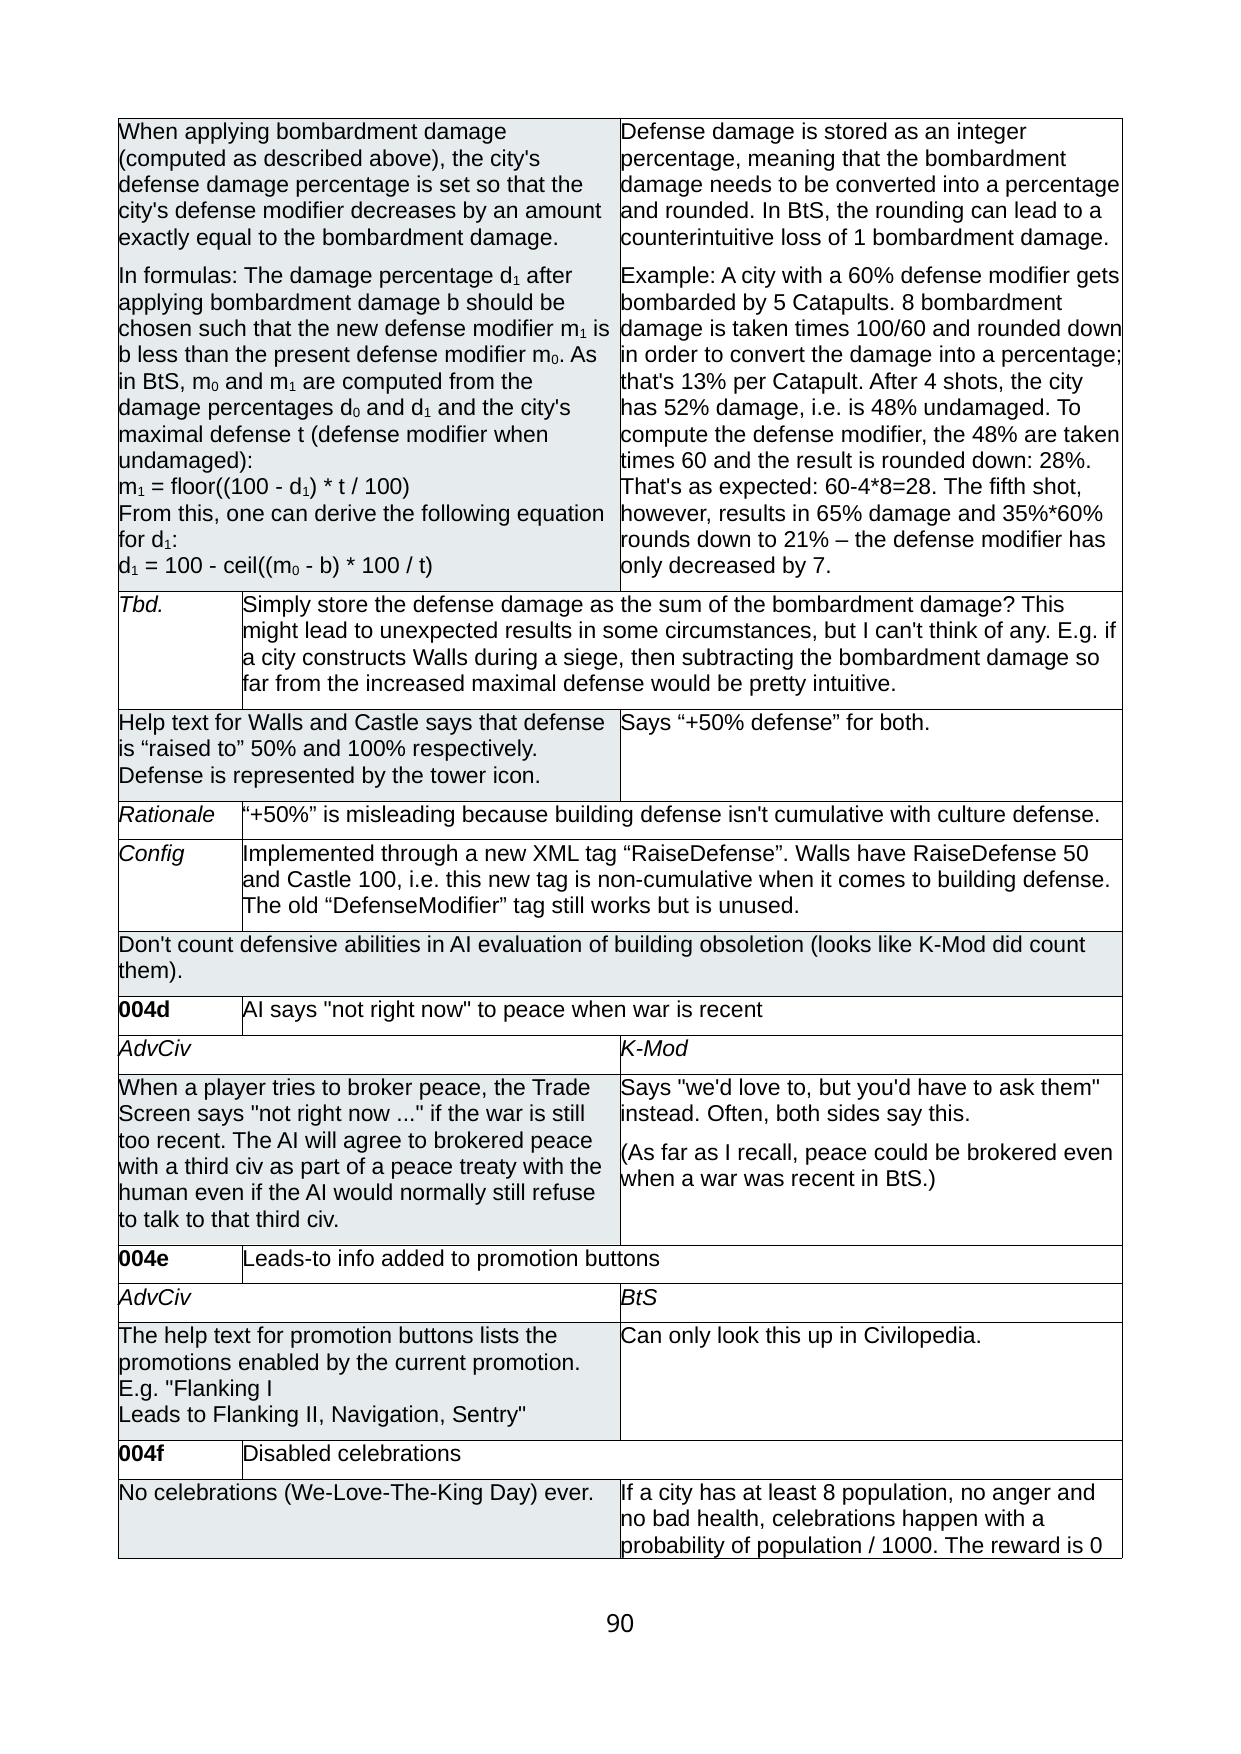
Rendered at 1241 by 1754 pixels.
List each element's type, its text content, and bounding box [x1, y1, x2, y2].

table_cell AI says "not right now" to peace when war is recent [243, 997, 1122, 1035]
table_cell AdvCiv [119, 1284, 620, 1322]
table_cell BtS [621, 1284, 1122, 1322]
table_cell 004d [119, 997, 242, 1035]
table_cell If a city has at least 8 population, no anger and no bad health, celebrations happen with a probability of population / 1000. The reward is 0 [621, 1480, 1122, 1558]
table_cell Can only look this up in Civilopedia. [621, 1323, 1122, 1440]
table_cell Tbd. [119, 592, 242, 709]
table_cell 004e [119, 1246, 242, 1283]
table_cell The help text for promotion buttons lists the promotions enabled by the current promotion. E.g. "Flanking I Leads to Flanking II, Navigation, Sentry" [119, 1323, 620, 1440]
table_cell No celebrations (We-Love-The-King Day) ever. [119, 1480, 620, 1558]
table_cell AdvCiv [119, 1036, 620, 1074]
table_cell When a player tries to broker peace, the Trade Screen says "not right now ..." if the war is still too recent. The AI will agree to brokered peace with a third civ as part of a peace treaty with the human even if the AI would normally still refuse to talk to that third civ. [119, 1075, 620, 1244]
table_cell Says “+50% defense” for both. [621, 710, 1122, 801]
table_cell Config [119, 840, 242, 931]
table_cell K-Mod [621, 1036, 1122, 1074]
table_cell Implemented through a new XML tag “RaiseDefense”. Walls have RaiseDefense 50 and Castle 100, i.e. this new tag is non-cumulative when it comes to building defense. The old “DefenseModifier” tag still works but is unused. [243, 840, 1122, 931]
table_cell Help text for Walls and Castle says that defense is “raised to” 50% and 100% respectively. Defense is represented by the tower icon. [119, 710, 620, 801]
table_cell Simply store the defense damage as the sum of the bombardment damage? This might lead to unexpected results in some circumstances, but I can't think of any. E.g. if a city constructs Walls during a siege, then subtracting the bombardment damage so far from the increased maximal defense would be pretty intuitive. [243, 592, 1122, 709]
table_cell “+50%” is misleading because building defense isn't cumulative with culture defense. [243, 802, 1122, 839]
table_cell 004f [119, 1441, 242, 1479]
table_cell Rationale [119, 802, 242, 839]
table_cell Disabled celebrations [243, 1441, 1122, 1479]
table_cell Defense damage is stored as an integer percentage, meaning that the bombardment damage needs to be converted into a percentage and rounded. In BtS, the rounding can lead to a counterintuitive loss of 1 bombardment damage. Example: A city with a 60% defense modifier gets bombarded by 5 Catapults. 8 bombardment damage is taken times 100/60 and rounded down in order to convert the damage into a percentage; that's 13% per Catapult. After 4 shots, the city has 52% damage, i.e. is 48% undamaged. To compute the defense modifier, the 48% are taken times 60 and the result is rounded down: 28%. That's as expected: 60-4*8=28. The fifth shot, however, results in 65% damage and 35%*60% rounds down to 21% – the defense modifier has only decreased by 7. [621, 119, 1122, 591]
table_cell Don't count defensive abilities in AI evaluation of building obsoletion (looks like K-Mod did count them). [119, 932, 1122, 996]
table_cell When applying bombardment damage (computed as described above), the city's defense damage percentage is set so that the city's defense modifier decreases by an amount exactly equal to the bombardment damage. In formulas: The damage percentage d1 after applying bombardment damage b should be chosen such that the new defense modifier m1 is b less than the present defense modifier m0. As in BtS, m0 and m1 are computed from the damage percentages d0 and d1 and the city's maximal defense t (defense modifier when undamaged): m1 = floor((100 - d1) * t / 100) From this, one can derive the following equation for d1: d1 = 100 - ceil((m0 - b) * 100 / t) [119, 119, 620, 591]
table_cell Leads-to info added to promotion buttons [243, 1246, 1122, 1283]
table_cell Says "we'd love to, but you'd have to ask them" instead. Often, both sides say this. (As far as I recall, peace could be brokered even when a war was recent in BtS.) [621, 1075, 1122, 1244]
